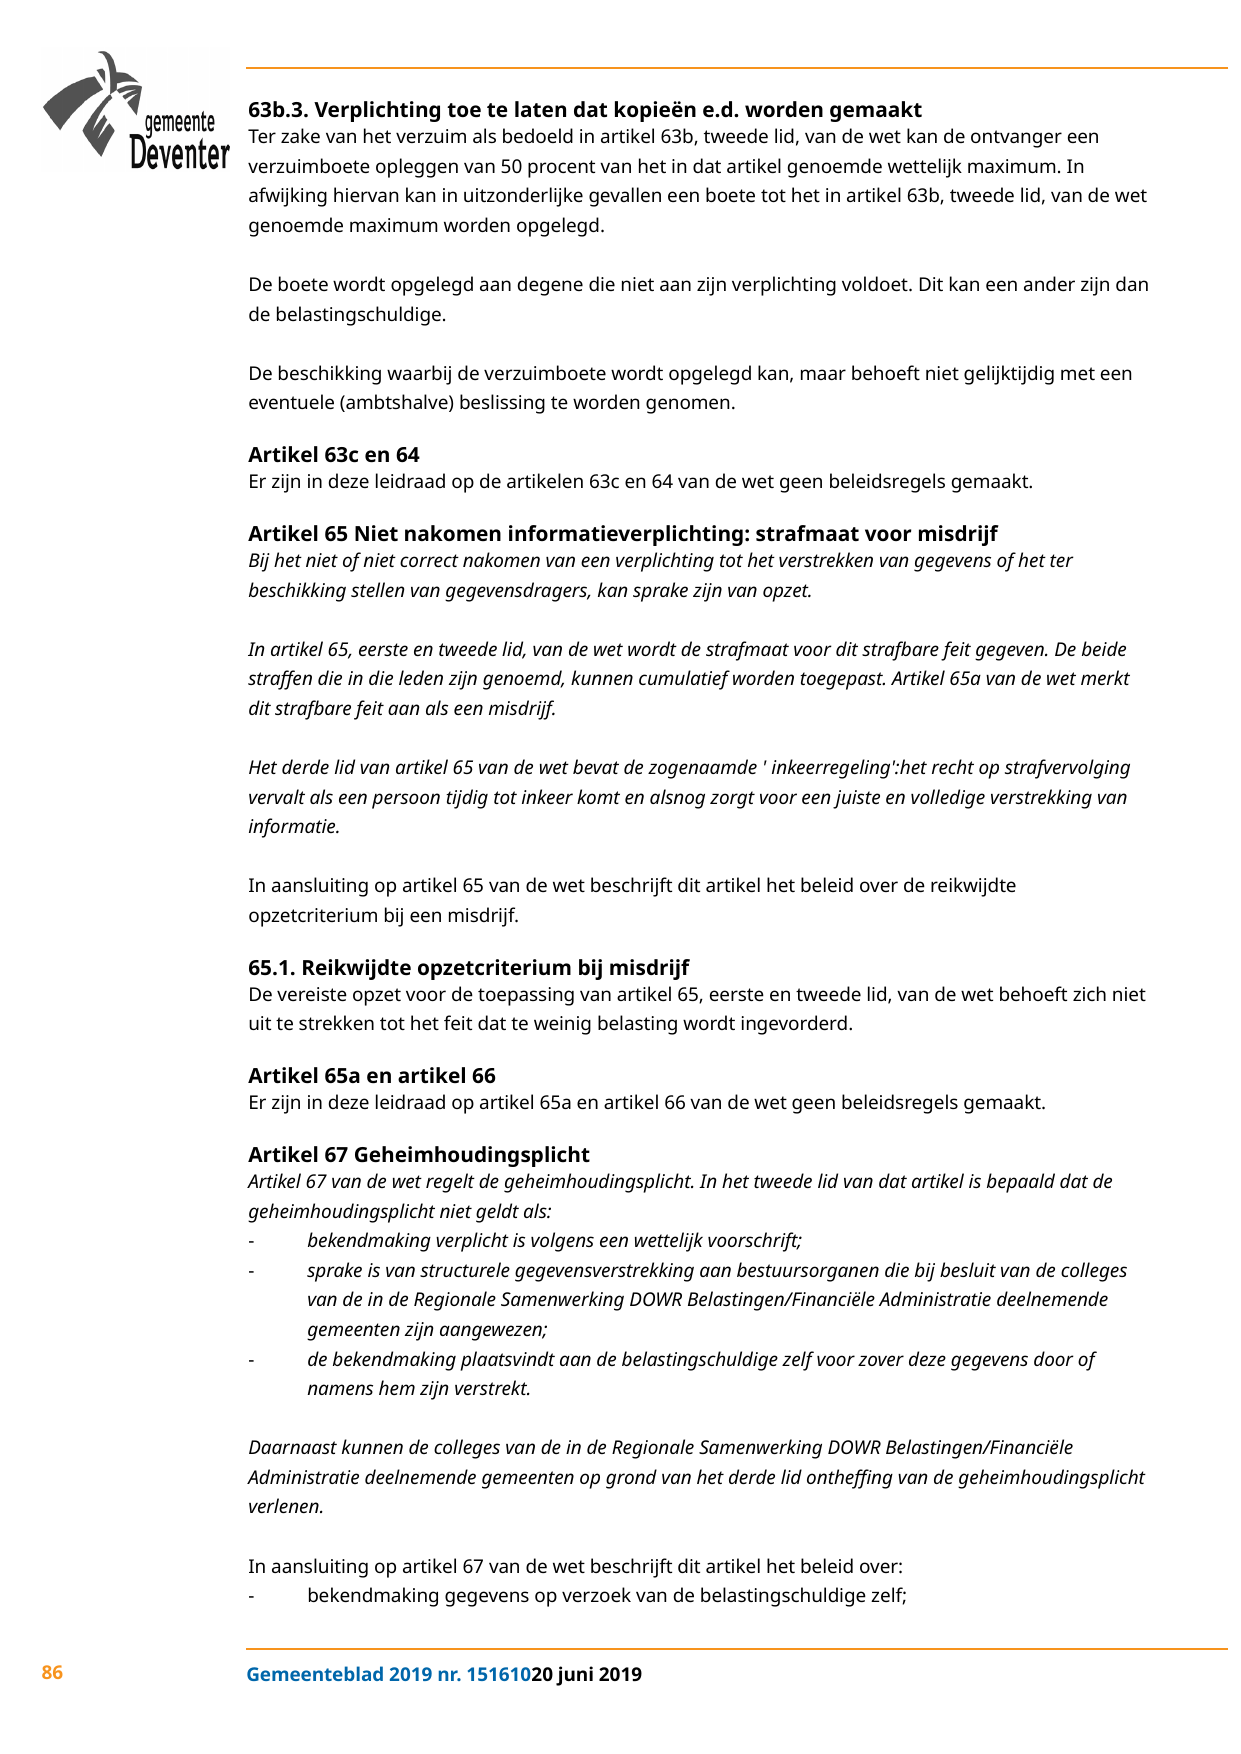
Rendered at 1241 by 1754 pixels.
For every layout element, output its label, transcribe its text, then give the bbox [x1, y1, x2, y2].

text Artikel 65 Niet nakomen informatieverplichting: strafmaat voor misdrijf [248, 519, 1152, 547]
text Artikel 65a en artikel 66 [248, 1061, 1152, 1089]
list bekendmaking verplicht is volgens een wettelijk voorschrift; [248, 1227, 1152, 1253]
text In aansluiting op artikel 65 van de wet beschrijft dit artikel het beleid over de reikwijdte opzetcriterium bij een misdrijf. [248, 873, 1152, 928]
text In artikel 65, eerste en tweede lid, van de wet wordt de strafmaat voor dit strafbare feit gegeven. De beide straffen die in die leden zijn genoemd, kunnen cumulatief worden toegepast. Artikel 65a van de wet merkt dit strafbare feit aan als een misdrijf. [248, 636, 1152, 721]
text De beschikking waarbij de verzuimboete wordt opgelegd kan, maar behoeft niet gelijktijdig met een eventuele (ambtshalve) beslissing te worden genomen. [248, 360, 1152, 415]
text Er zijn in deze leidraad op de artikelen 63c en 64 van de wet geen beleidsregels gemaakt. [248, 468, 1152, 494]
list sprake is van structurele gegevensverstrekking aan bestuursorganen die bij besluit van de colleges van de in de Regionale Samenwerking DOWR Belastingen/Financiële Administratie deelnemende gemeenten zijn aangewezen; [248, 1257, 1152, 1342]
list bekendmaking gegevens op verzoek van de belastingschuldige zelf; [248, 1582, 1152, 1608]
text 65.1. Reikwijdte opzetcriterium bij misdrijf [248, 953, 1152, 981]
text De boete wordt opgelegd aan degene die niet aan zijn verplichting voldoet. Dit kan een ander zijn dan de belastingschuldige. [248, 271, 1152, 326]
text Daarnaast kunnen de colleges van de in de Regionale Samenwerking DOWR Belastingen/Financiële Administratie deelnemende gemeenten op grond van het derde lid ontheffing van de geheimhoudingsplicht verlenen. [248, 1434, 1152, 1519]
text Artikel 67 Geheimhoudingsplicht [248, 1140, 1152, 1168]
text Er zijn in deze leidraad op artikel 65a en artikel 66 van de wet geen beleidsregels gemaakt. [248, 1089, 1152, 1115]
picture [41, 47, 231, 172]
text Artikel 67 van de wet regelt de geheimhoudingsplicht. In het tweede lid van dat artikel is bepaald dat de geheimhoudingsplicht niet geldt als: [248, 1168, 1152, 1224]
text 63b.3. Verplichting toe te laten dat kopieën e.d. worden gemaakt [248, 95, 1152, 123]
text In aansluiting op artikel 67 van de wet beschrijft dit artikel het beleid over: [248, 1553, 1152, 1579]
list de bekendmaking plaatsvindt aan de belastingschuldige zelf voor zover deze gegevens door of namens hem zijn verstrekt. [248, 1346, 1152, 1401]
text Het derde lid van artikel 65 van de wet bevat de zogenaamde ' inkeerregeling':het recht op strafvervolging vervalt als een persoon tijdig tot inkeer komt en alsnog zorgt voor een juiste en volledige verstrekking van informatie. [248, 754, 1152, 839]
text De vereiste opzet voor de toepassing van artikel 65, eerste en tweede lid, van de wet behoeft zich niet uit te strekken tot het feit dat te weinig belasting wordt ingevorderd. [248, 981, 1152, 1036]
text Ter zake van het verzuim als bedoeld in artikel 63b, tweede lid, van de wet kan de ontvanger een verzuimboete opleggen van 50 procent van het in dat artikel genoemde wettelijk maximum. In afwijking hiervan kan in uitzonderlijke gevallen een boete tot het in artikel 63b, tweede lid, van de wet genoemde maximum worden opgelegd. [248, 123, 1152, 238]
text Artikel 63c en 64 [248, 440, 1152, 468]
text Bij het niet of niet correct nakomen van een verplichting tot het verstrekken van gegevens of het ter beschikking stellen van gegevensdragers, kan sprake zijn van opzet. [248, 547, 1152, 602]
